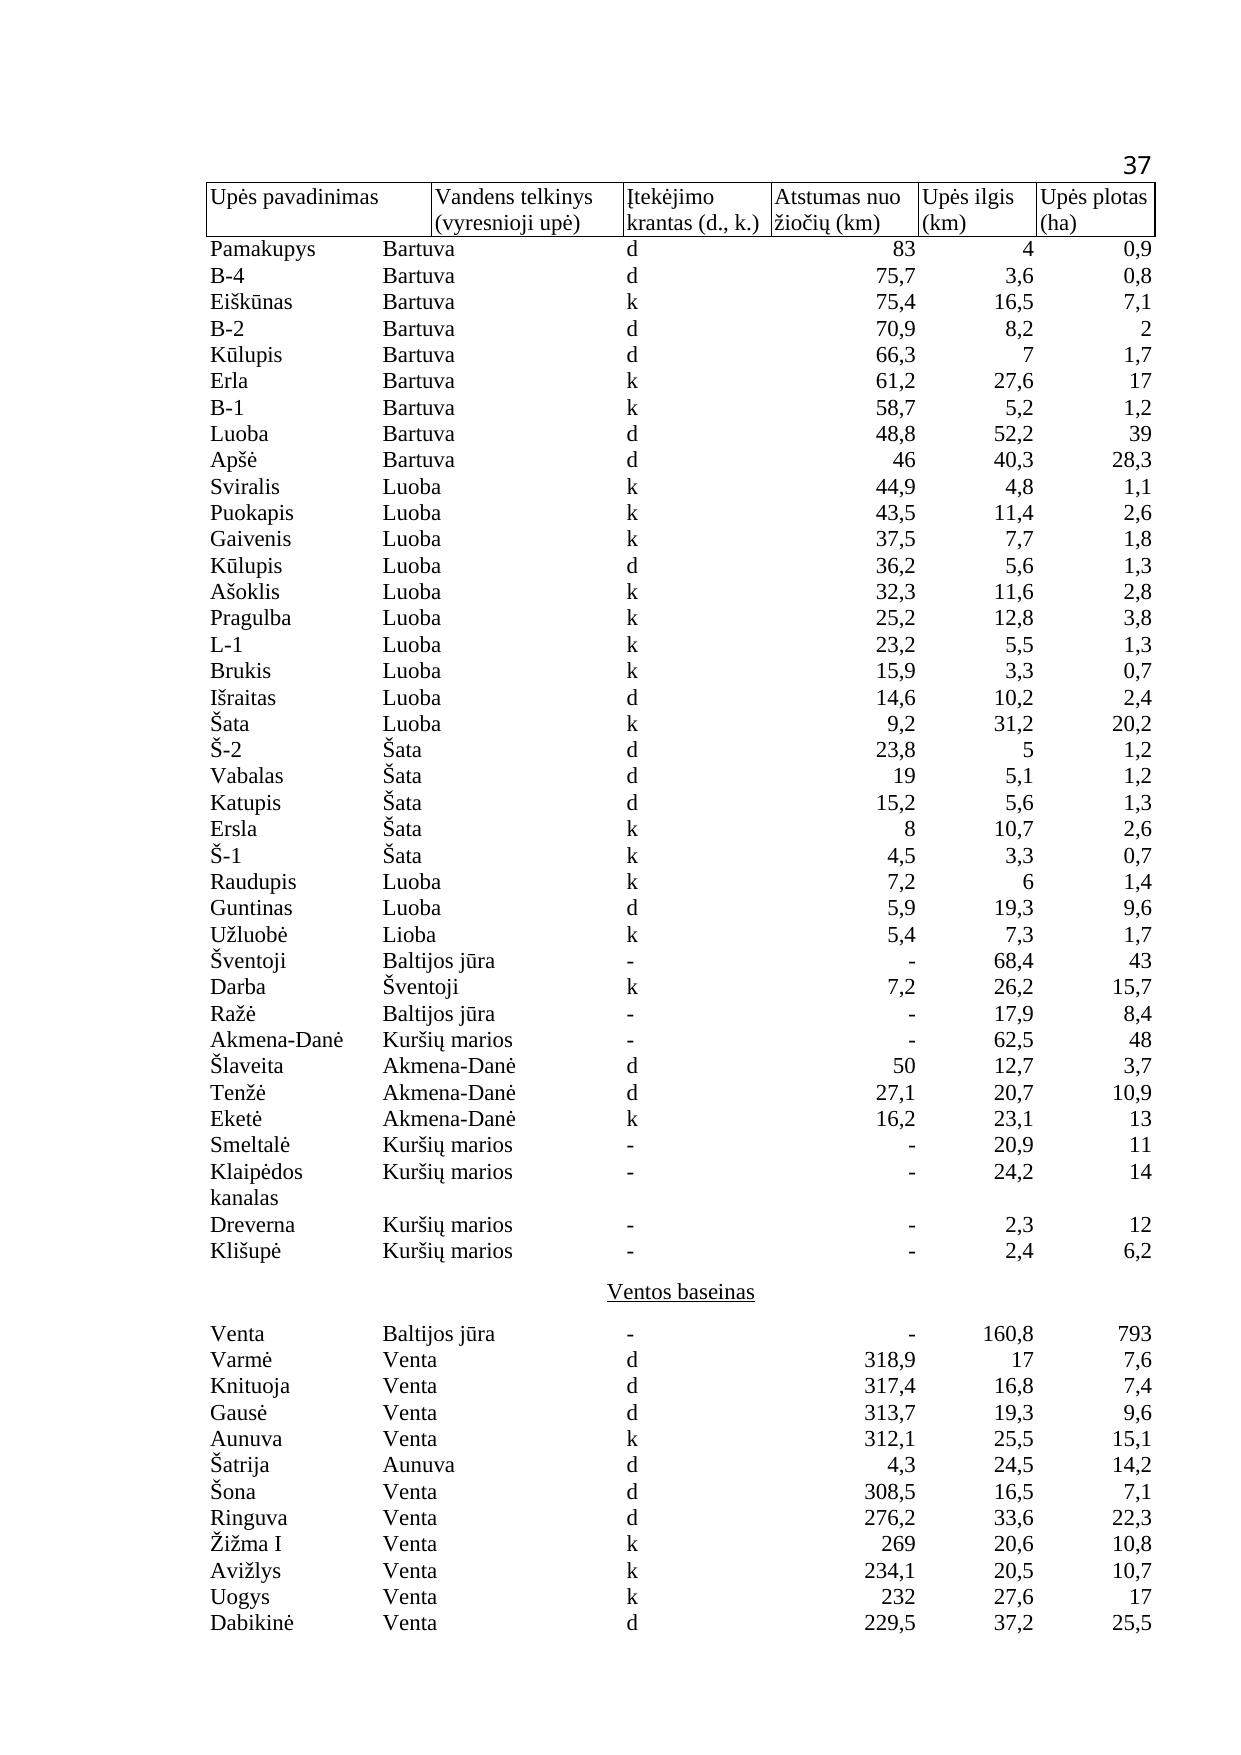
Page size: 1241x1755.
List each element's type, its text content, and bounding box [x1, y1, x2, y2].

table_cell Šata [379, 789, 623, 815]
table_cell 15,7 [1037, 974, 1155, 1000]
table_cell 70,9 [771, 315, 919, 341]
table_cell 7,4 [1037, 1372, 1155, 1399]
table_cell Luoba [379, 605, 623, 631]
table_cell Pragulba [207, 605, 379, 631]
table_cell 8 [771, 815, 919, 842]
table_cell 3,8 [1037, 605, 1155, 631]
table_cell Pamakupys [207, 237, 379, 262]
table_cell 27,1 [771, 1079, 919, 1105]
table_cell 20,7 [919, 1079, 1037, 1105]
table_cell 32,3 [771, 578, 919, 604]
table_cell 8,4 [1037, 1000, 1155, 1026]
table_cell k [623, 1557, 771, 1583]
table_cell k [623, 578, 771, 604]
table_cell 15,2 [771, 789, 919, 815]
table_cell 20,2 [1037, 710, 1155, 736]
table_cell Venta [379, 1610, 623, 1636]
table_cell 5 [919, 736, 1037, 763]
table_cell Žižma I [207, 1530, 379, 1557]
table_cell 17 [1037, 1583, 1155, 1609]
table_cell 20,9 [919, 1132, 1037, 1158]
table_cell Ašoklis [207, 578, 379, 604]
table_cell - [771, 1320, 919, 1346]
table_cell 7,1 [1037, 1478, 1155, 1504]
table_cell - [623, 1000, 771, 1026]
table_cell Avižlys [207, 1557, 379, 1583]
table_cell Bartuva [379, 315, 623, 341]
table_cell Š-1 [207, 842, 379, 868]
table_cell 4,8 [919, 473, 1037, 499]
table_cell - [623, 947, 771, 973]
table_header Atstumas nuo žiočių (km) [772, 183, 918, 236]
table_cell d [623, 1399, 771, 1425]
table_cell B-1 [207, 394, 379, 420]
table_cell 36,2 [771, 552, 919, 578]
table_cell 37,2 [919, 1610, 1037, 1636]
table_cell 1,7 [1037, 341, 1155, 367]
table_cell 7,6 [1037, 1346, 1155, 1372]
table_cell 10,8 [1037, 1530, 1155, 1557]
table_cell 11 [1037, 1132, 1155, 1158]
table_cell 7,2 [771, 974, 919, 1000]
table_cell d [623, 1504, 771, 1530]
table_cell 1,3 [1037, 789, 1155, 815]
table_cell 14,2 [1037, 1451, 1155, 1478]
table_cell 20,5 [919, 1557, 1037, 1583]
table_cell k [623, 499, 771, 525]
table_cell Luoba [207, 420, 379, 446]
table_cell Venta [379, 1583, 623, 1609]
table_cell 2,4 [919, 1237, 1037, 1263]
table_cell Kuršių marios [379, 1237, 623, 1263]
table_cell 25,5 [1037, 1610, 1155, 1636]
table_cell 11,6 [919, 578, 1037, 604]
table_cell 5,5 [919, 631, 1037, 657]
table_cell 3,3 [919, 842, 1037, 868]
table_cell 276,2 [771, 1504, 919, 1530]
table_cell 1,4 [1037, 868, 1155, 894]
table_cell Luoba [379, 894, 623, 921]
table_cell 10,9 [1037, 1079, 1155, 1105]
table_cell - [623, 1026, 771, 1052]
table_cell 8,2 [919, 315, 1037, 341]
table_cell 46 [771, 446, 919, 473]
table_cell 2 [1037, 315, 1155, 341]
table_cell k [623, 657, 771, 683]
table_cell Venta [379, 1425, 623, 1451]
table_cell 22,3 [1037, 1504, 1155, 1530]
table_cell 2,8 [1037, 578, 1155, 604]
table_cell Užluobė [207, 921, 379, 947]
table_cell Kuršių marios [379, 1132, 623, 1158]
table_cell Smeltalė [207, 1132, 379, 1158]
table_cell Ražė [207, 1000, 379, 1026]
table_cell Luoba [379, 552, 623, 578]
table_cell Guntinas [207, 894, 379, 921]
table_cell d [623, 446, 771, 473]
table_cell 50 [771, 1053, 919, 1079]
table_cell 7 [919, 341, 1037, 367]
table_cell d [623, 1451, 771, 1478]
table_cell Šata [207, 710, 379, 736]
table_cell Šata [379, 763, 623, 789]
table_cell 66,3 [771, 341, 919, 367]
table_cell k [623, 525, 771, 552]
table_cell Luoba [379, 525, 623, 552]
table_cell k [623, 367, 771, 394]
table_cell Šventoji [379, 974, 623, 1000]
table_cell Katupis [207, 789, 379, 815]
table_cell 62,5 [919, 1026, 1037, 1052]
table_cell 12,8 [919, 605, 1037, 631]
table_cell L-1 [207, 631, 379, 657]
table_cell k [623, 1583, 771, 1609]
table_cell 24,2 [919, 1158, 1037, 1211]
table_cell Ersla [207, 815, 379, 842]
table_cell 4,5 [771, 842, 919, 868]
table_cell 39 [1037, 420, 1155, 446]
table_cell d [623, 1372, 771, 1399]
table_cell Knituoja [207, 1372, 379, 1399]
table_cell Luoba [379, 710, 623, 736]
table_cell d [623, 237, 771, 262]
table_cell Varmė [207, 1346, 379, 1372]
table_cell k [623, 473, 771, 499]
table_cell 23,8 [771, 736, 919, 763]
table_cell Eketė [207, 1105, 379, 1132]
table_cell Kūlupis [207, 341, 379, 367]
table_cell Bartuva [379, 367, 623, 394]
table_cell d [623, 1478, 771, 1504]
table_cell d [623, 894, 771, 921]
table_cell Šona [207, 1478, 379, 1504]
table_cell - [623, 1237, 771, 1263]
table_cell Gaivenis [207, 525, 379, 552]
table_cell 6,2 [1037, 1237, 1155, 1263]
table_cell Bartuva [379, 262, 623, 288]
table_cell 52,2 [919, 420, 1037, 446]
table_cell Brukis [207, 657, 379, 683]
table_header Vandens telkinys (vyresnioji upė) [432, 183, 623, 236]
table_cell d [623, 262, 771, 288]
table_cell 5,2 [919, 394, 1037, 420]
table_cell Baltijos jūra [379, 1000, 623, 1026]
table_cell 1,8 [1037, 525, 1155, 552]
table_cell 2,4 [1037, 684, 1155, 710]
table_cell 58,7 [771, 394, 919, 420]
table_cell d [623, 789, 771, 815]
table_cell Venta [379, 1478, 623, 1504]
table_header Įtekėjimo krantas (d., k.) [624, 183, 771, 236]
table_cell Bartuva [379, 288, 623, 314]
table_cell Luoba [379, 657, 623, 683]
table_cell 19 [771, 763, 919, 789]
table_cell k [623, 1425, 771, 1451]
table_cell - [771, 1158, 919, 1211]
table_cell 48,8 [771, 420, 919, 446]
table_cell Luoba [379, 631, 623, 657]
table_cell Uogys [207, 1583, 379, 1609]
table_cell Dreverna [207, 1211, 379, 1237]
table_cell d [623, 684, 771, 710]
table_cell Bartuva [379, 420, 623, 446]
table_cell 318,9 [771, 1346, 919, 1372]
table_cell 0,9 [1037, 237, 1155, 262]
table_cell 16,5 [919, 1478, 1037, 1504]
table_cell 2,6 [1037, 499, 1155, 525]
table_cell d [623, 1610, 771, 1636]
table_cell Šlaveita [207, 1053, 379, 1079]
table_cell 75,4 [771, 288, 919, 314]
table_cell Venta [379, 1530, 623, 1557]
table_cell 7,3 [919, 921, 1037, 947]
table_cell Vabalas [207, 763, 379, 789]
table_cell Bartuva [379, 394, 623, 420]
table_cell Klaipėdos kanalas [207, 1158, 379, 1211]
table_cell 37,5 [771, 525, 919, 552]
table_cell d [623, 1053, 771, 1079]
table_cell Aunuva [379, 1451, 623, 1478]
table_cell Dabikinė [207, 1610, 379, 1636]
table_cell Bartuva [379, 446, 623, 473]
table_cell Kuršių marios [379, 1026, 623, 1052]
table_cell k [623, 1530, 771, 1557]
table_cell 5,4 [771, 921, 919, 947]
table_cell k [623, 1105, 771, 1132]
table_cell Puokapis [207, 499, 379, 525]
table_cell 75,7 [771, 262, 919, 288]
table_cell 43 [1037, 947, 1155, 973]
table_cell 12 [1037, 1211, 1155, 1237]
table_cell Erla [207, 367, 379, 394]
table_cell 27,6 [919, 1583, 1037, 1609]
table_cell k [623, 842, 771, 868]
table_cell k [623, 394, 771, 420]
table_cell d [623, 315, 771, 341]
table_cell Aunuva [207, 1425, 379, 1451]
table_cell 23,1 [919, 1105, 1037, 1132]
table_cell Luoba [379, 473, 623, 499]
table_cell Darba [207, 974, 379, 1000]
table_cell d [623, 736, 771, 763]
table_cell Kūlupis [207, 552, 379, 578]
table_cell 12,7 [919, 1053, 1037, 1079]
table_cell 61,2 [771, 367, 919, 394]
table_cell - [623, 1132, 771, 1158]
table_cell 40,3 [919, 446, 1037, 473]
table_cell - [623, 1211, 771, 1237]
table_cell Venta [379, 1557, 623, 1583]
table_cell 10,7 [1037, 1557, 1155, 1583]
table_cell 14,6 [771, 684, 919, 710]
table_cell 3,3 [919, 657, 1037, 683]
table_cell Bartuva [379, 341, 623, 367]
table_cell Akmena-Danė [379, 1079, 623, 1105]
table_cell Venta [379, 1372, 623, 1399]
table_cell 5,1 [919, 763, 1037, 789]
table_cell k [623, 631, 771, 657]
table_cell 23,2 [771, 631, 919, 657]
table_cell 1,1 [1037, 473, 1155, 499]
table_cell 0,7 [1037, 657, 1155, 683]
table_cell 312,1 [771, 1425, 919, 1451]
table_cell 15,1 [1037, 1425, 1155, 1451]
table_cell 10,2 [919, 684, 1037, 710]
table_cell 7,2 [771, 868, 919, 894]
table_cell 160,8 [919, 1320, 1037, 1346]
table_cell 4 [919, 237, 1037, 262]
table_cell d [623, 341, 771, 367]
table_cell 68,4 [919, 947, 1037, 973]
table_cell 9,2 [771, 710, 919, 736]
table_cell Kuršių marios [379, 1158, 623, 1211]
table_cell Akmena-Danė [207, 1026, 379, 1052]
table_cell 16,2 [771, 1105, 919, 1132]
table_cell Kuršių marios [379, 1211, 623, 1237]
table_cell 1,7 [1037, 921, 1155, 947]
table_cell - [771, 1026, 919, 1052]
table_cell Baltijos jūra [379, 947, 623, 973]
table_cell 83 [771, 237, 919, 262]
table_cell Šata [379, 736, 623, 763]
table_cell Šatrija [207, 1451, 379, 1478]
table_cell Venta [379, 1399, 623, 1425]
table_cell 5,9 [771, 894, 919, 921]
table_cell Šata [379, 815, 623, 842]
table_cell 1,2 [1037, 736, 1155, 763]
table_cell 1,2 [1037, 394, 1155, 420]
table_cell d [623, 1346, 771, 1372]
table_cell k [623, 815, 771, 842]
table_cell 48 [1037, 1026, 1155, 1052]
table_cell B-4 [207, 262, 379, 288]
table_cell - [771, 1132, 919, 1158]
table_cell 17 [1037, 367, 1155, 394]
table_cell 1,2 [1037, 763, 1155, 789]
table_cell 793 [1037, 1320, 1155, 1346]
table_cell Lioba [379, 921, 623, 947]
table_cell d [623, 763, 771, 789]
table_cell 3,7 [1037, 1053, 1155, 1079]
table_cell d [623, 1079, 771, 1105]
table_cell 24,5 [919, 1451, 1037, 1478]
table_cell 10,7 [919, 815, 1037, 842]
table_cell 308,5 [771, 1478, 919, 1504]
table_cell k [623, 710, 771, 736]
table_cell k [623, 605, 771, 631]
table_cell - [771, 1000, 919, 1026]
table_cell Š-2 [207, 736, 379, 763]
table_cell 13 [1037, 1105, 1155, 1132]
table_cell d [623, 552, 771, 578]
table_cell 1,3 [1037, 552, 1155, 578]
table_cell 9,6 [1037, 1399, 1155, 1425]
table_cell 5,6 [919, 789, 1037, 815]
table_cell Klišupė [207, 1237, 379, 1263]
table_cell Baltijos jūra [379, 1320, 623, 1346]
table_cell k [623, 921, 771, 947]
table_cell - [623, 1158, 771, 1211]
table_cell - [771, 1237, 919, 1263]
table_cell 7,7 [919, 525, 1037, 552]
table_cell Akmena-Danė [379, 1105, 623, 1132]
table_cell - [771, 1211, 919, 1237]
table_cell Apšė [207, 446, 379, 473]
table_cell 11,4 [919, 499, 1037, 525]
table_cell 31,2 [919, 710, 1037, 736]
table_cell 16,5 [919, 288, 1037, 314]
table_cell Venta [379, 1504, 623, 1530]
table_cell - [771, 947, 919, 973]
table_cell Akmena-Danė [379, 1053, 623, 1079]
table_cell 9,6 [1037, 894, 1155, 921]
table_cell 43,5 [771, 499, 919, 525]
table_cell Eiškūnas [207, 288, 379, 314]
table_cell 27,6 [919, 367, 1037, 394]
table_cell 3,6 [919, 262, 1037, 288]
table_cell Luoba [379, 684, 623, 710]
table_cell 19,3 [919, 1399, 1037, 1425]
table_cell Sviralis [207, 473, 379, 499]
table_cell Gausė [207, 1399, 379, 1425]
table_cell Luoba [379, 868, 623, 894]
table_cell Luoba [379, 578, 623, 604]
table_cell 5,6 [919, 552, 1037, 578]
table_cell 229,5 [771, 1610, 919, 1636]
table_cell 7,1 [1037, 288, 1155, 314]
table_cell - [623, 1320, 771, 1346]
table_cell 0,8 [1037, 262, 1155, 288]
table_cell Tenžė [207, 1079, 379, 1105]
table_cell 15,9 [771, 657, 919, 683]
table_cell 4,3 [771, 1451, 919, 1478]
table_cell 317,4 [771, 1372, 919, 1399]
table_cell k [623, 288, 771, 314]
table_cell 232 [771, 1583, 919, 1609]
table_cell 6 [919, 868, 1037, 894]
table_cell 2,3 [919, 1211, 1037, 1237]
table_cell Ventos baseinas [207, 1263, 1155, 1319]
table_cell 1,3 [1037, 631, 1155, 657]
table_cell 2,6 [1037, 815, 1155, 842]
table_cell Venta [207, 1320, 379, 1346]
table_cell 28,3 [1037, 446, 1155, 473]
table_cell Šata [379, 842, 623, 868]
table_header Upės ilgis (km) [919, 183, 1036, 236]
table_cell 19,3 [919, 894, 1037, 921]
table_header Upės plotas (ha) [1037, 183, 1154, 236]
table_cell Išraitas [207, 684, 379, 710]
table_cell 14 [1037, 1158, 1155, 1211]
table_cell 26,2 [919, 974, 1037, 1000]
table_cell 0,7 [1037, 842, 1155, 868]
table_cell 44,9 [771, 473, 919, 499]
table_cell Bartuva [379, 237, 623, 262]
table_cell 25,5 [919, 1425, 1037, 1451]
table_cell 25,2 [771, 605, 919, 631]
table_cell k [623, 868, 771, 894]
table_cell 16,8 [919, 1372, 1037, 1399]
table_cell 313,7 [771, 1399, 919, 1425]
table_cell B-2 [207, 315, 379, 341]
table_cell 33,6 [919, 1504, 1037, 1530]
table_cell 269 [771, 1530, 919, 1557]
table_cell Raudupis [207, 868, 379, 894]
table_cell d [623, 420, 771, 446]
table_cell Šventoji [207, 947, 379, 973]
table_cell Venta [379, 1346, 623, 1372]
table_cell Ringuva [207, 1504, 379, 1530]
table_cell k [623, 974, 771, 1000]
table_cell 234,1 [771, 1557, 919, 1583]
table_header Upės pavadinimas [207, 183, 431, 236]
table_cell Luoba [379, 499, 623, 525]
table_cell 20,6 [919, 1530, 1037, 1557]
table_cell 17 [919, 1346, 1037, 1372]
table_cell 17,9 [919, 1000, 1037, 1026]
